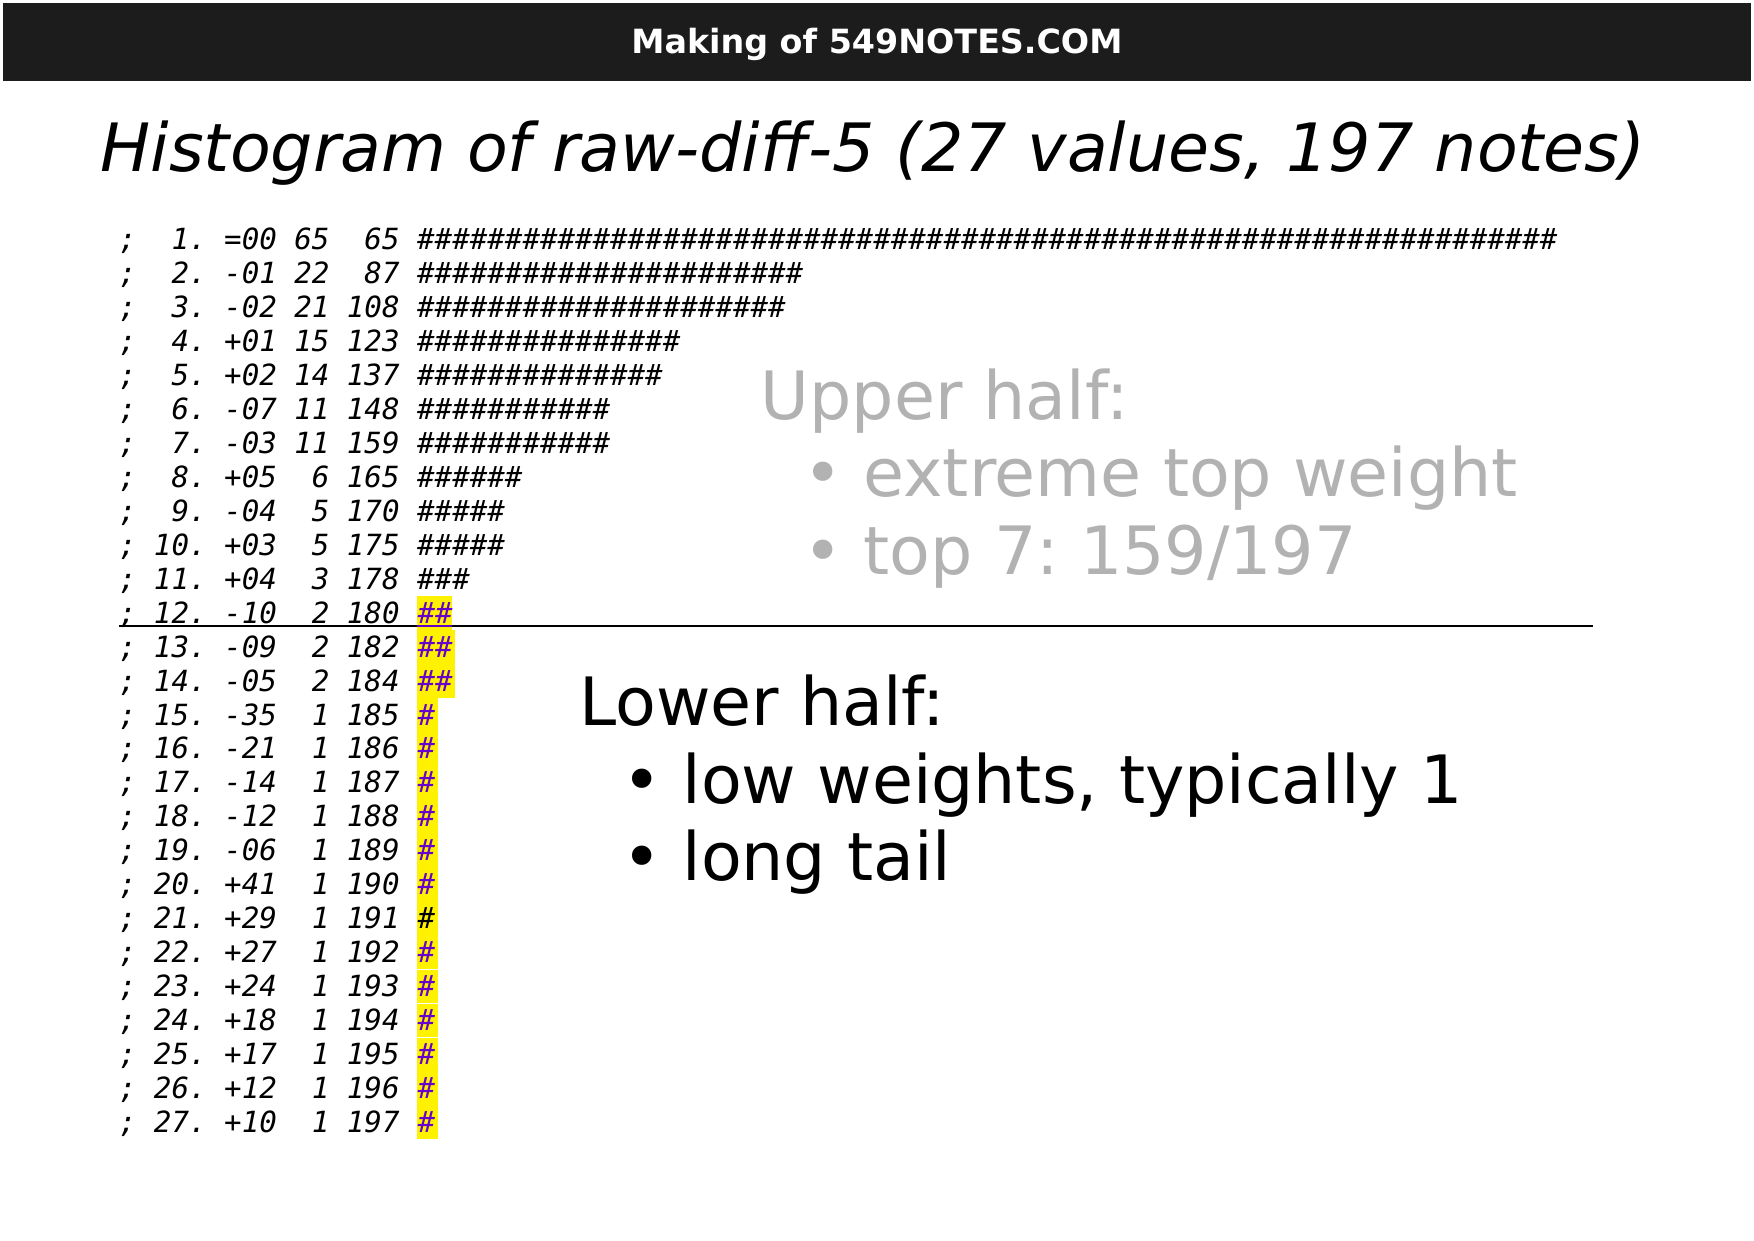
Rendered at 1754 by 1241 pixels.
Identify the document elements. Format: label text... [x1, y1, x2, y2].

table_header ; 1. =00 65 65 ################################################################# ; 2. -01 22 87 ###################### ; 3. -02 21 108 ##################### ; 4. +01 15 123 ############### ; 5. +02 14 137 ############## ; 6. -07 11 148 ########### ; 7. -03 11 159 ########### ; 8. +05 6 165 ###### ; 9. -04 5 170 ##### ; 10. +03 5 175 ##### ; 11. +04 3 178 ### ; 12. -10 2 180 ## ; 13. -09 2 182 ## ; 14. -05 2 184 ## ; 15. -35 1 185 # ; 16. -21 1 186 # ; 17. -14 1 187 # ; 18. -12 1 188 # ; 19. -06 1 189 # ; 20. +41 1 190 # ; 21. +29 1 191 # ; 22. +27 1 192 # ; 23. +24 1 193 # ; 24. +18 1 194 # ; 25. +17 1 195 # ; 26. +12 1 196 # ; 27. +10 1 197 # [113, 217, 1616, 1145]
text Histogram of raw-diff-5 (27 values, 197 notes) [3, 110, 1751, 188]
